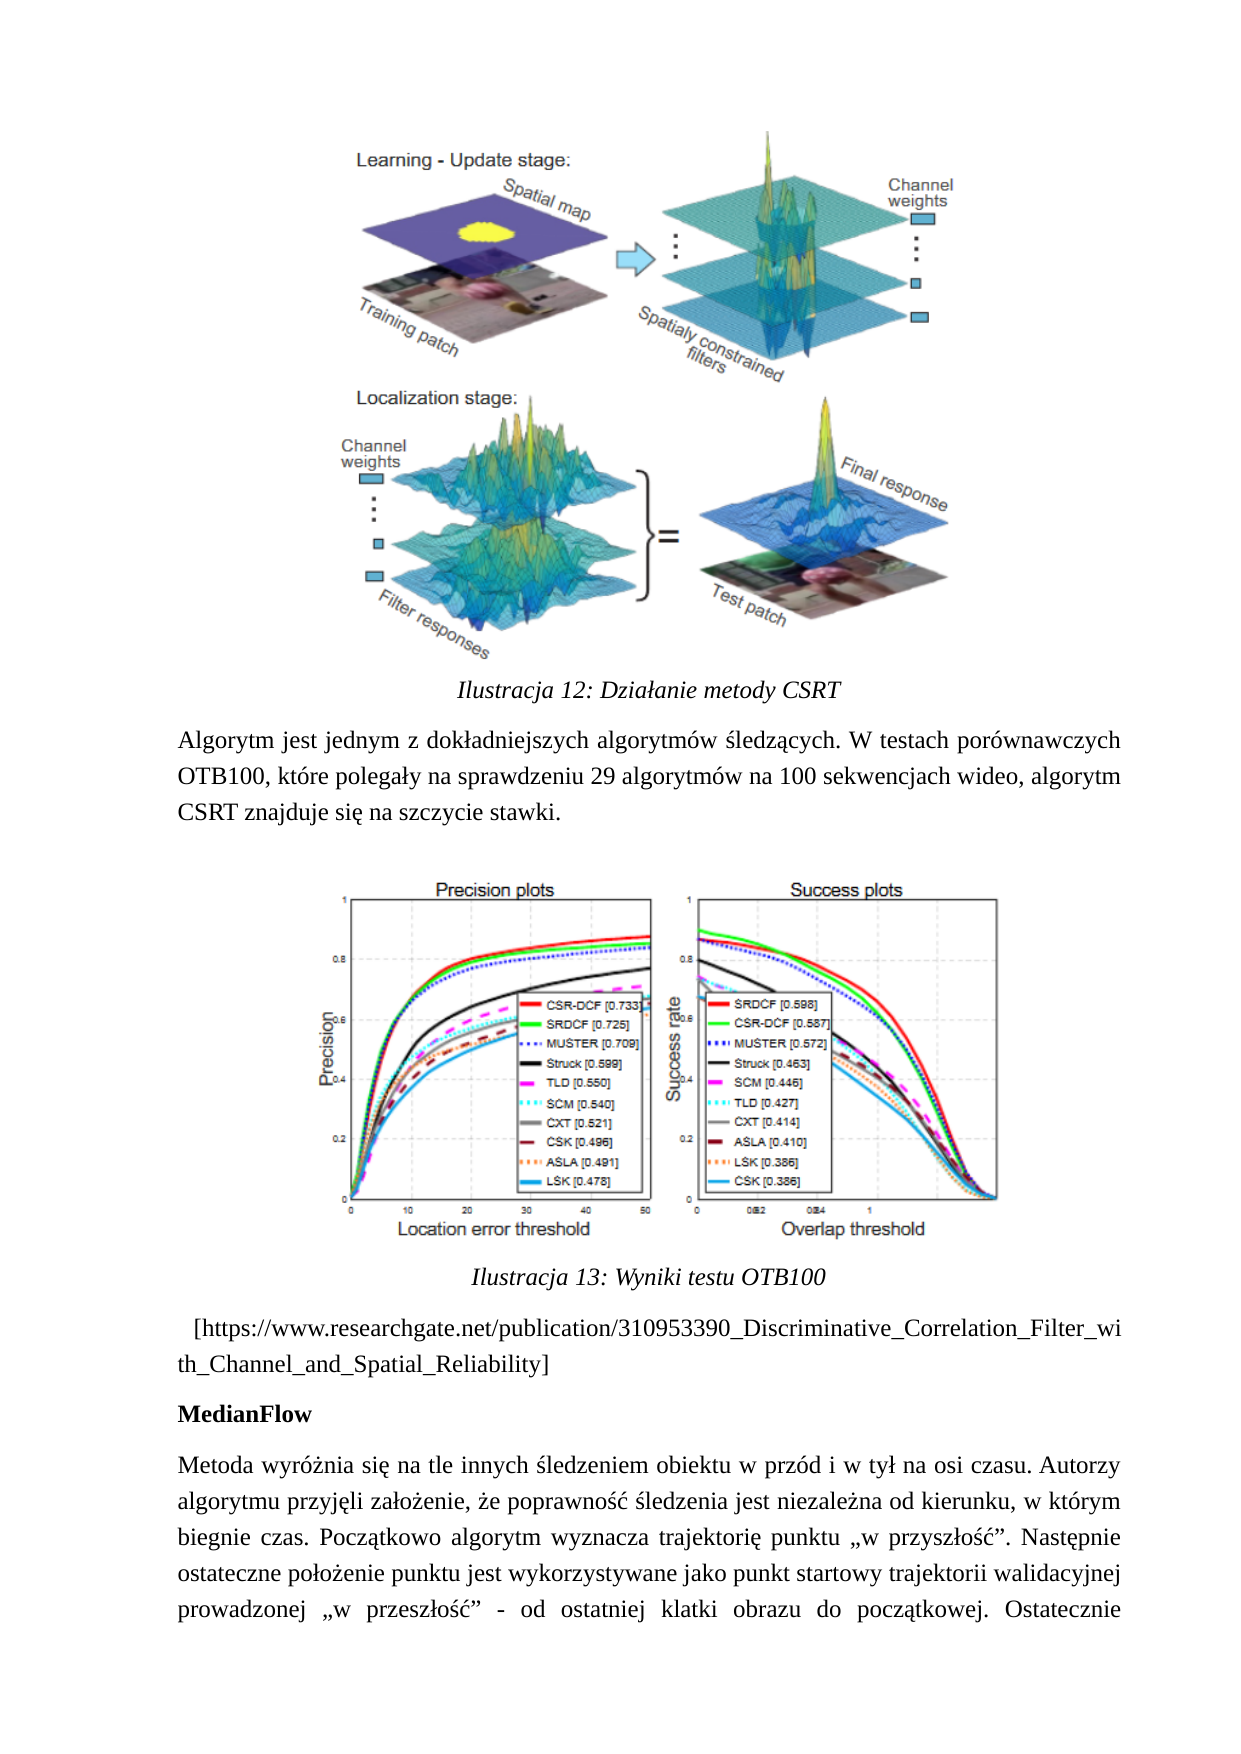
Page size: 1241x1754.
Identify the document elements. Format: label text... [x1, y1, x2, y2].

text Ilustracja 12: Działanie metody CSRT [331, 670, 969, 703]
text Ilustracja 13: Wyniki testu OTB100 [280, 1257, 1019, 1291]
text Metoda wyróżnia się na tle innych śledzeniem obiektu w przód i w tył na osi czasu. Autorzy algorytmu przyjęli założenie, że poprawność śledzenia jest niezależna od kierunku, w którym biegnie czas. Początkowo algorytm wyznacza trajektorię punktu „w przyszłość”. Następnie ostateczne położenie punktu jest wykorzystywane jako punkt startowy trajektorii walidacyjnej prowadzonej „w przeszłość” - od ostatniej klatki obrazu do początkowej. Ostatecznie [177, 1450, 1122, 1623]
picture [280, 860, 1020, 1257]
text Algorytm jest jednym z dokładniejszych algorytmów śledzących. W testach porównawczych OTB100, które polegały na sprawdzeniu 29 algorytmów na 100 sekwencjach wideo, algorytm CSRT znajduje się na szczycie stawki. [177, 726, 1122, 826]
picture [330, 130, 969, 670]
text MedianFlow [177, 1399, 1122, 1428]
text [https://www.researchgate.net/publication/310953390_Discriminative_Correlation_Filter_with_Channel_and_Spatial_Reliability] [177, 1313, 1122, 1377]
